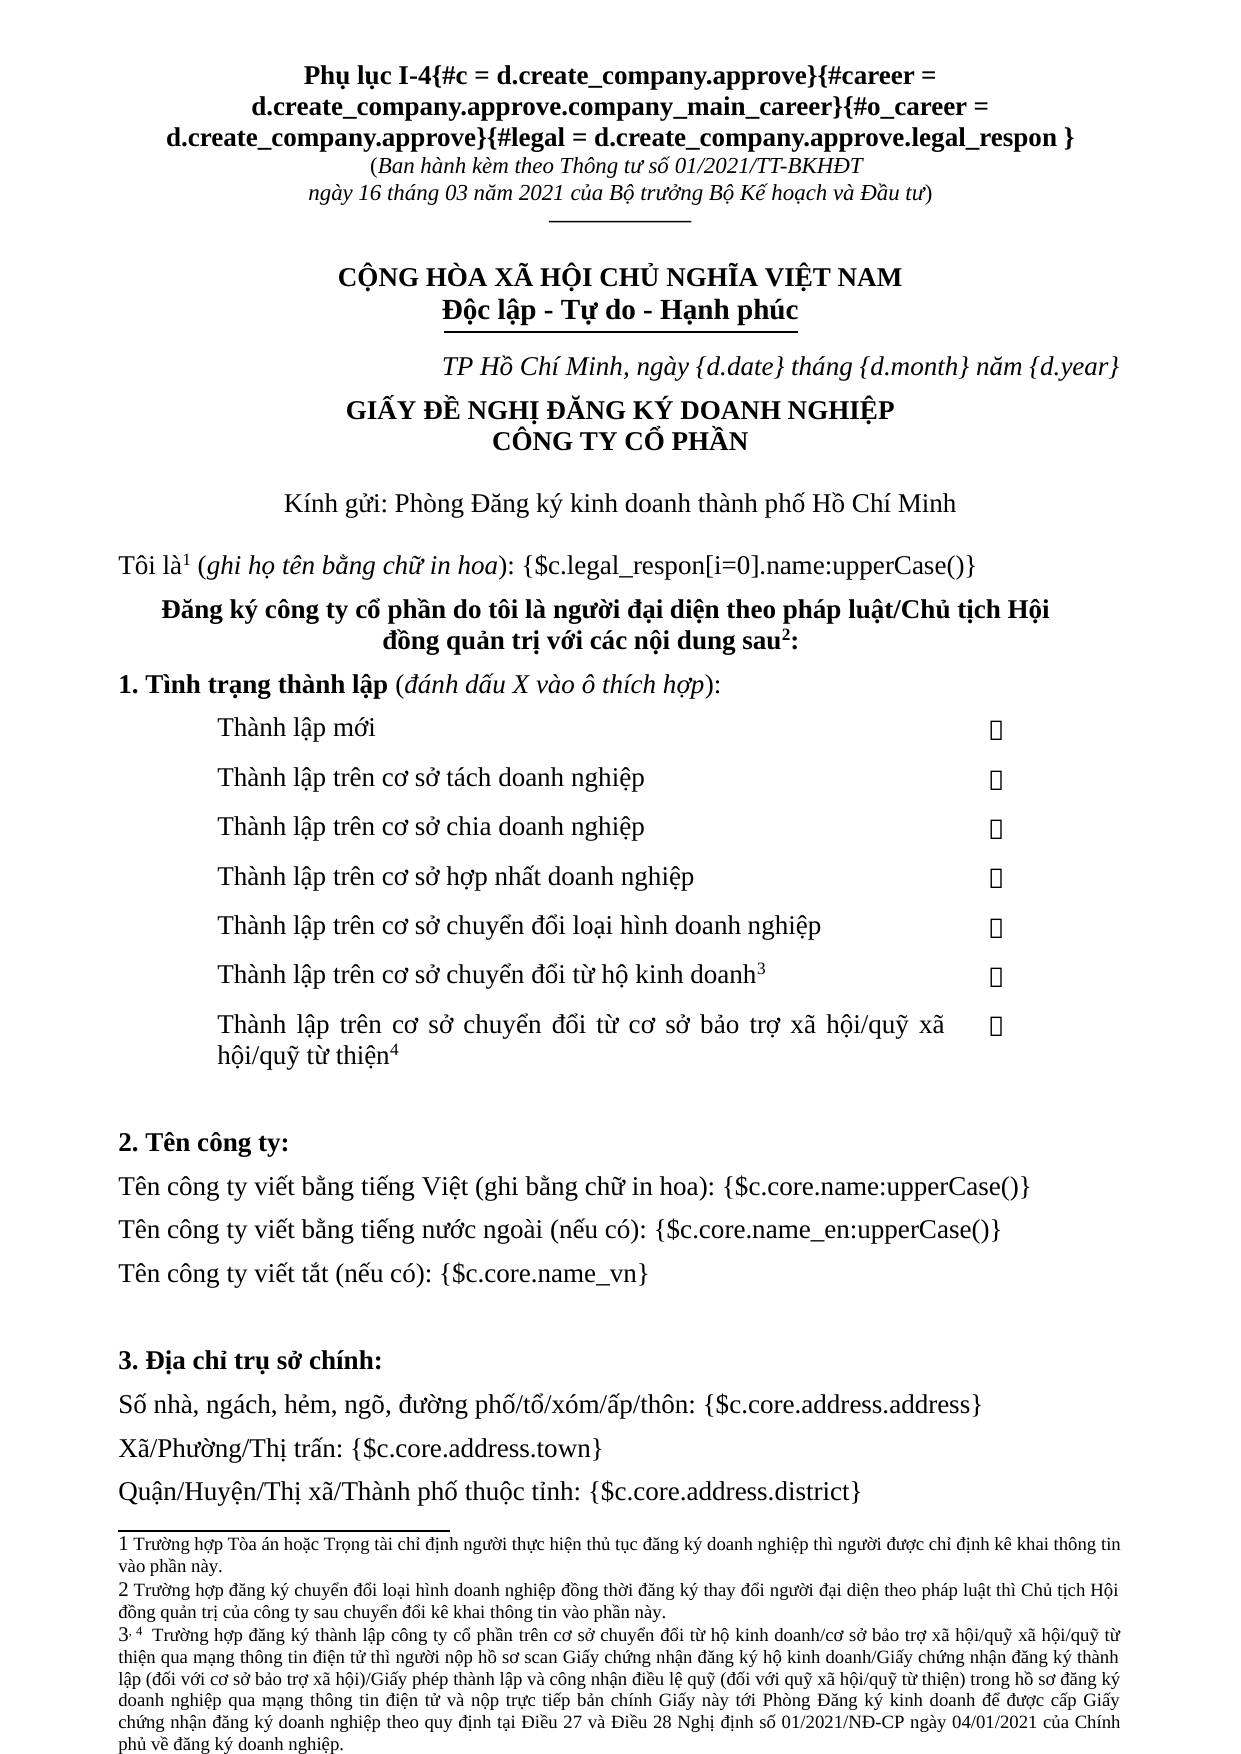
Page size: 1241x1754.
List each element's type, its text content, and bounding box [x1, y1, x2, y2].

text Trường hợp Tòa án hoặc Trọng tài chỉ định người thực hiện thủ tục đăng ký doanh nghiệp thì người được chỉ định kê khai thông tin vào phần này. [118, 1531, 1122, 1576]
subtitle Phụ lục I-4{#c = d.create_company.approve}{#career = d.create_company.approve.company_main_career}{#o_career = d.create_company.approve}{#legal = d.create_company.approve.legal_respon } (Ban hành kèm theo Thông tư số 01/2021/TT-BKHĐT ngày 16 tháng 03 năm 2021 của Bộ trưởng Bộ Kế hoạch và Đầu tư) [118, 59, 1122, 205]
table_cell Thành lập trên cơ sở chuyển đổi từ cơ sở bảo trợ xã hội/quỹ xã hội/quỹ từ thiện4 [206, 1008, 957, 1083]
text 3. Địa chỉ trụ sở chính: [118, 1344, 1122, 1376]
table_cell  [958, 1008, 1034, 1083]
table_header  [958, 712, 1034, 761]
table_cell  [958, 959, 1034, 1008]
text Tôi là (ghi họ tên bằng chữ in hoa): {$c.legal_respon[i=0].name:upperCase()} [118, 549, 1122, 581]
text TP Hồ Chí Minh, ngày {d.date} tháng {d.month} năm {d.year} [118, 350, 1122, 381]
text Tên công ty viết bằng tiếng Việt (ghi bằng chữ in hoa): {$c.core.name:upperCase()} [118, 1170, 1122, 1201]
text Tên công ty viết tắt (nếu có): {$c.core.name_vn} [118, 1257, 1122, 1288]
text Đăng ký công ty cổ phần do tôi là người đại diện theo pháp luật/Chủ tịch Hội đồng quản trị với các nội dung sau: [118, 593, 1063, 655]
text 2. Tên công ty: [118, 1126, 1122, 1157]
text Quận/Huyện/Thị xã/Thành phố thuộc tỉnh: {$c.core.address.district} [118, 1475, 1122, 1507]
table_cell  [958, 909, 1034, 958]
table_cell Thành lập trên cơ sở hợp nhất doanh nghiệp [206, 860, 957, 909]
text Tên công ty viết bằng tiếng nước ngoài (nếu có): {$c.core.name_en:upperCase()} [118, 1213, 1122, 1245]
table_cell  [958, 810, 1034, 860]
text GIẤY ĐỀ NGHỊ ĐĂNG KÝ DOANH NGHIỆP CÔNG TY CỔ PHẦN [118, 394, 1122, 456]
text Kính gửi: Phòng Đăng ký kinh doanh thành phố Hồ Chí Minh [118, 487, 1122, 518]
text 1. Tình trạng thành lập (đánh dấu X vào ô thích hợp): [118, 668, 1122, 699]
table_cell Thành lập trên cơ sở tách doanh nghiệp [206, 761, 957, 810]
table_cell  [958, 860, 1034, 909]
table_header Thành lập mới [206, 712, 957, 761]
text CỘNG HÒA XÃ HỘI CHỦ NGHĨA VIỆT NAM Độc lập - Tự do - Hạnh phúc [118, 261, 1122, 350]
text Số nhà, ngách, hẻm, ngõ, đường phố/tổ/xóm/ấp/thôn: {$c.core.address.address} [118, 1388, 1122, 1419]
text Xã/Phường/Thị trấn: {$c.core.address.town} [118, 1432, 1122, 1463]
text Trường hợp đăng ký chuyển đổi loại hình doanh nghiệp đồng thời đăng ký thay đổi người đại diện theo pháp luật thì Chủ tịch Hội đồng quản trị của công ty sau chuyển đổi kê khai thông tin vào phần này. [118, 1576, 1122, 1622]
table_cell Thành lập trên cơ sở chia doanh nghiệp [206, 810, 957, 860]
table_cell Thành lập trên cơ sở chuyển đổi từ hộ kinh doanh [206, 959, 957, 1008]
table_cell  [958, 761, 1034, 810]
table_cell Thành lập trên cơ sở chuyển đổi loại hình doanh nghiệp [206, 909, 957, 958]
